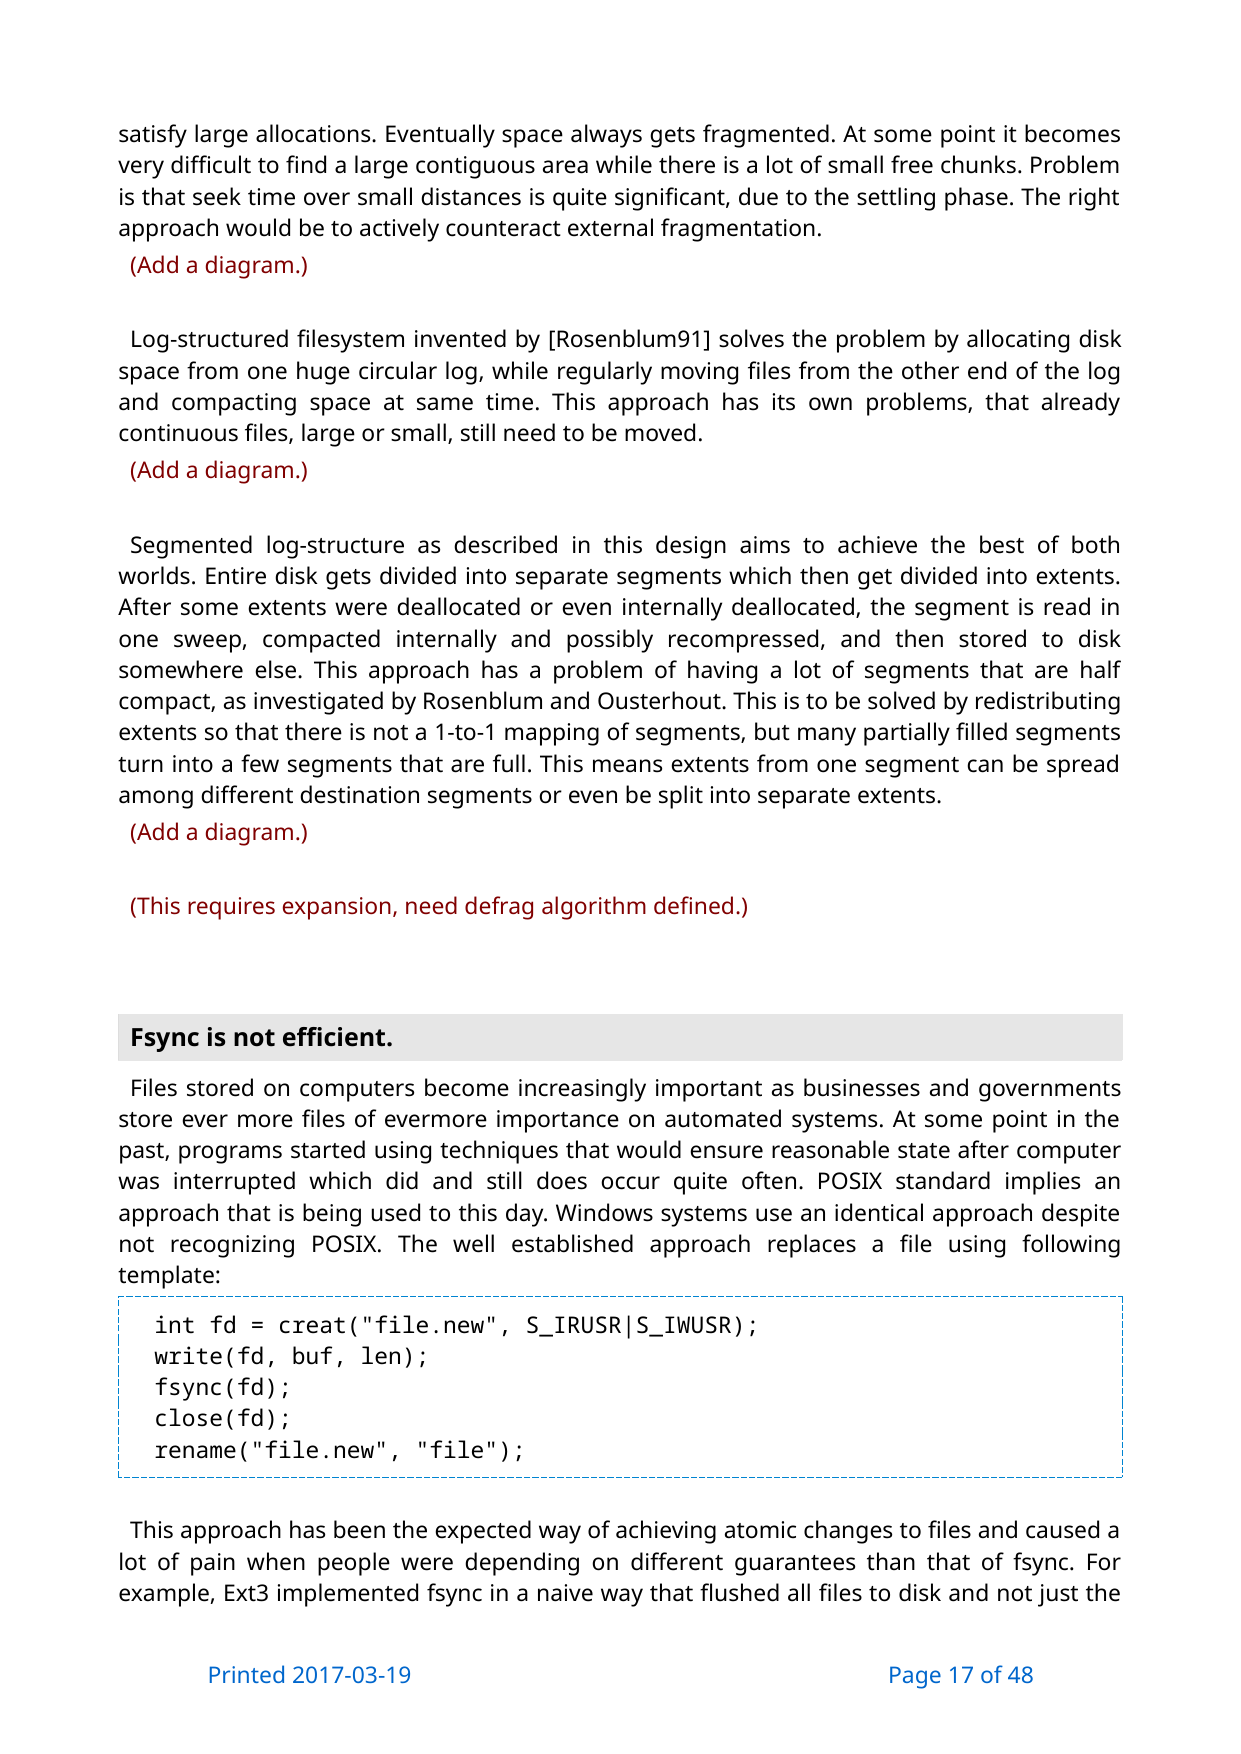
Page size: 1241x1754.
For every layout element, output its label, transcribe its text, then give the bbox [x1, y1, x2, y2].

text write(fd, buf, len); [118, 1327, 1122, 1359]
text Files stored on computers become increasingly important as businesses and governments store ever more files of evermore importance on automated systems. At some point in the past, programs started using techniques that would ensure reasonable state after computer was interrupted which did and still does occur quite often. POSIX standard implies an approach that is being used to this day. Windows systems use an identical approach despite not recognizing POSIX. The well established approach replaces a file using following template: [118, 1072, 1122, 1290]
text Log-structured filesystem invented by [Rosenblum91] solves the problem by allocating disk space from one huge circular log, while regularly moving files from the other end of the log and compacting space at same time. This approach has its own problems, that already continuous files, large or small, still need to be moved. [118, 323, 1122, 448]
text (Add a diagram.) [118, 816, 1122, 847]
text This approach has been the expected way of achieving atomic changes to files and caused a lot of pain when people were depending on different guarantees than that of fsync. For example, Ext3 implemented fsync in a naive way that flushed all files to disk and not just the [118, 1514, 1122, 1608]
text (This requires expansion, need defrag algorithm defined.) [118, 890, 1122, 922]
text fsync(fd); [118, 1359, 1122, 1390]
text Segmented log-structure as described in this design aims to achieve the best of both worlds. Entire disk gets divided into separate segments which then get divided into extents. After some extents were deallocated or even internally deallocated, the segment is read in one sweep, compacted internally and possibly recompressed, and then stored to disk somewhere else. This approach has a problem of having a lot of segments that are half compact, as investigated by Rosenblum and Ousterhout. This is to be solved by redistributing extents so that there is not a 1-to-1 mapping of segments, but many partially filled segments turn into a few segments that are full. This means extents from one segment can be spread among different destination segments or even be split into separate extents. [118, 529, 1122, 810]
text (Add a diagram.) [118, 454, 1122, 486]
text int fd = creat("file.new", S_IRUSR|S_IWUSR); [118, 1296, 1122, 1327]
text rename("file.new", "file"); [118, 1421, 1122, 1477]
text satisfy large allocations. Eventually space always gets fragmented. At some point it becomes very difficult to find a large contiguous area while there is a lot of small free chunks. Problem is that seek time over small distances is quite significant, due to the settling phase. The right approach would be to actively counteract external fragmentation. [118, 118, 1122, 243]
text close(fd); [118, 1390, 1122, 1421]
subtitle Fsync is not efficient. [119, 1015, 1122, 1060]
text (Add a diagram.) [118, 249, 1122, 280]
